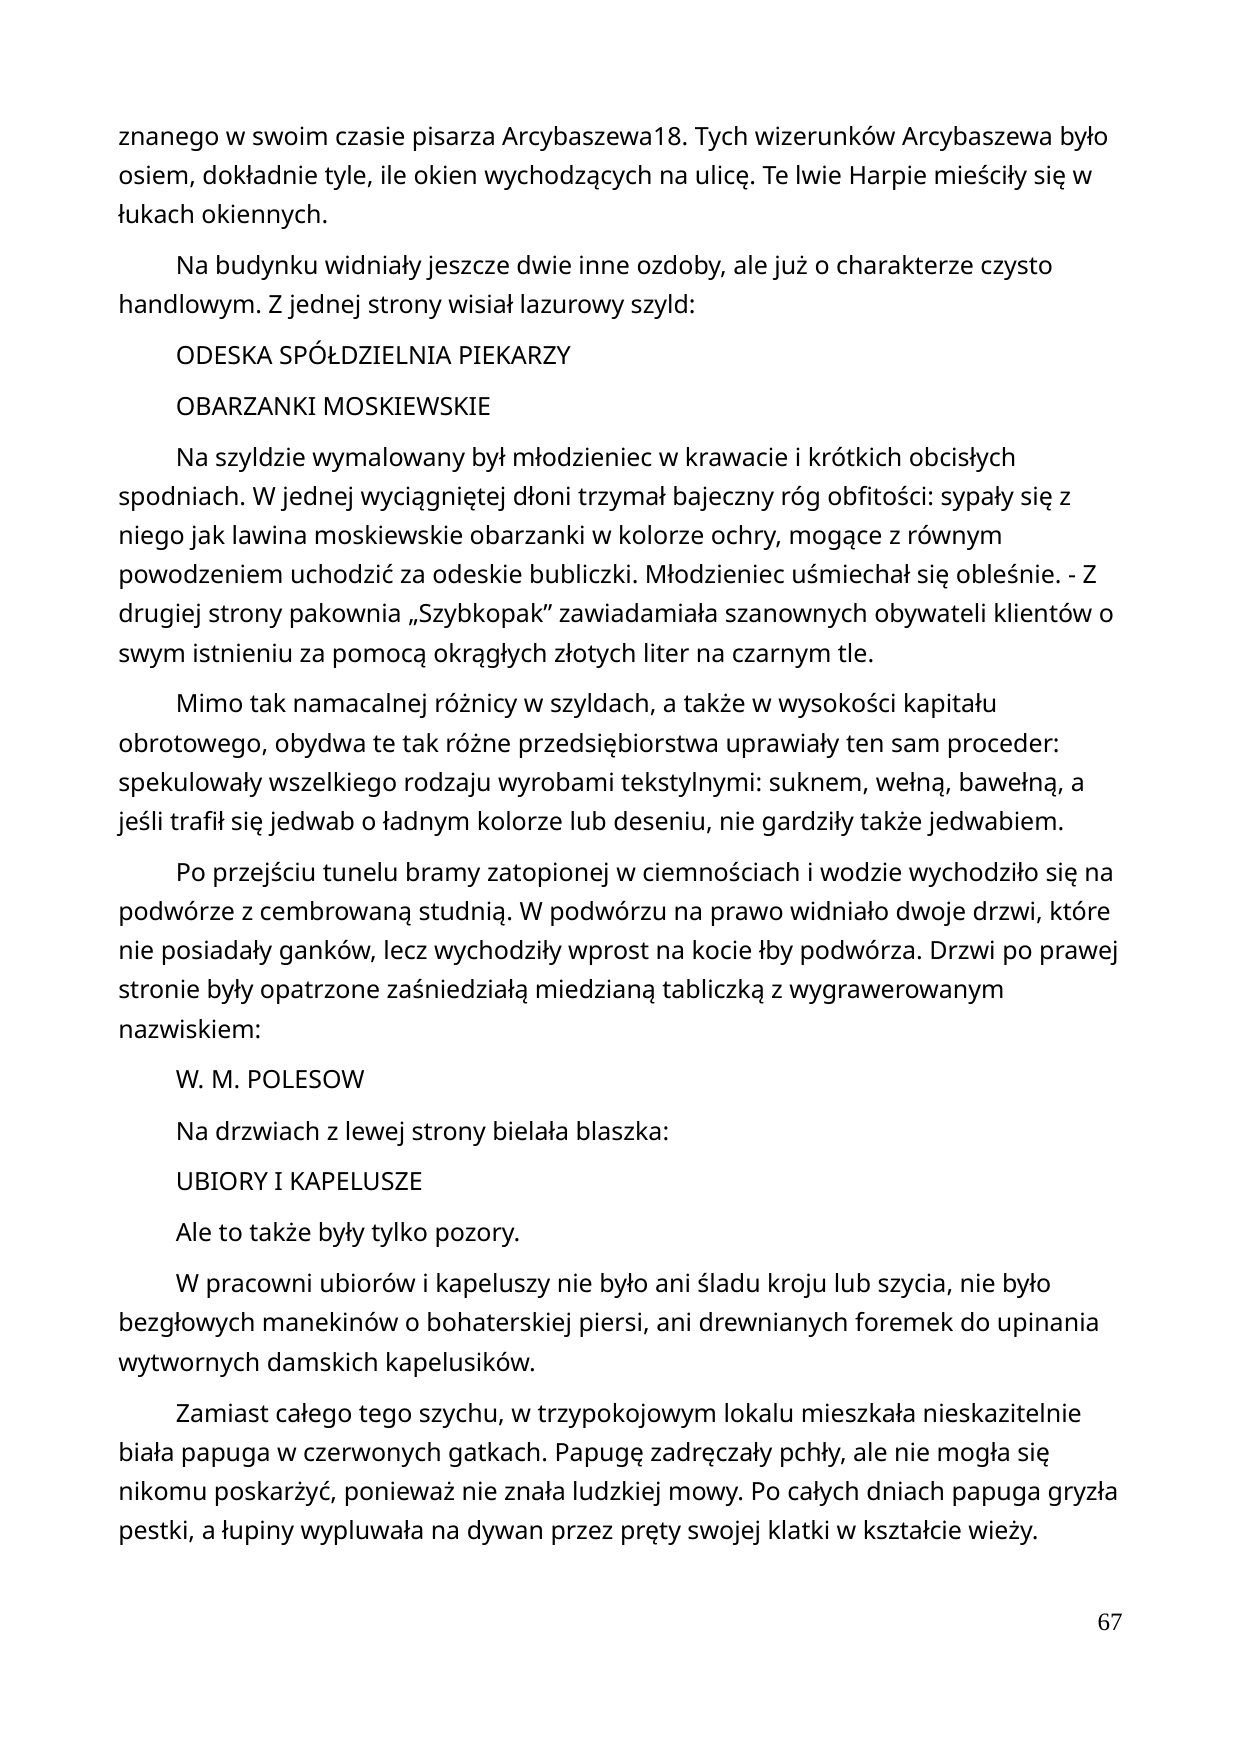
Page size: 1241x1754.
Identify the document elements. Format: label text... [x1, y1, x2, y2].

text Zamiast całego tego szychu, w trzypokojowym lokalu mieszkała nieskazitelnie biała papuga w czerwonych gatkach. Papugę zadręczały pchły, ale nie mogła się nikomu poskarżyć, ponieważ nie znała ludzkiej mowy. Po całych dniach papuga gryzła pestki, a łupiny wypluwała na dywan przez pręty swojej klatki w kształcie wieży. [118, 1395, 1122, 1547]
text UBIORY I KAPELUSZE [118, 1164, 1122, 1198]
text Mimo tak namacalnej różnicy w szyldach, a także w wysokości kapitału obrotowego, obydwa te tak różne przedsiębiorstwa uprawiały ten sam proceder: spekulowały wszelkiego rodzaju wyrobami tekstylnymi: suknem, wełną, bawełną, a jeśli trafił się jedwab o ładnym kolorze lub deseniu, nie gardziły także jedwabiem. [118, 686, 1122, 838]
text Ale to także były tylko pozory. [118, 1215, 1122, 1249]
text Na drzwiach z lewej strony bielała blaszka: [118, 1113, 1122, 1147]
text Po przejściu tunelu bramy zatopionej w ciemnościach i wodzie wychodziło się na podwórze z cembrowaną studnią. W podwórzu na prawo widniało dwoje drzwi, które nie posiadały ganków, lecz wychodziły wprost na kocie łby podwórza. Drzwi po prawej stronie były opatrzone zaśniedziałą miedzianą tabliczką z wygrawerowanym nazwiskiem: [118, 854, 1122, 1045]
text Na szyldzie wymalowany był młodzieniec w krawacie i krótkich obcisłych spodniach. W jednej wyciągniętej dłoni trzymał bajeczny róg obfitości: sypały się z niego jak lawina moskiewskie obarzanki w kolorze ochry, mogące z równym powodzeniem uchodzić za odeskie bubliczki. Młodzieniec uśmiechał się obleśnie. - Z drugiej strony pakownia „Szybkopak” zawiadamiała szanownych obywateli klientów o swym istnieniu za pomocą okrągłych złotych liter na czarnym tle. [118, 439, 1122, 669]
text W pracowni ubiorów i kapeluszy nie było ani śladu kroju lub szycia, nie było bezgłowych manekinów o bohaterskiej piersi, ani drewnianych foremek do upinania wytwornych damskich kapelusików. [118, 1266, 1122, 1378]
text OBARZANKI MOSKIEWSKIE [118, 388, 1122, 422]
text Na budynku widniały jeszcze dwie inne ozdoby, ale już o charakterze czysto handlowym. Z jednej strony wisiał lazurowy szyld: [118, 247, 1122, 321]
text ODESKA SPÓŁDZIELNIA PIEKARZY [118, 337, 1122, 372]
text znanego w swoim czasie pisarza Arcybaszewa18. Tych wizerunków Arcybaszewa było osiem, dokładnie tyle, ile okien wychodzących na ulicę. Te lwie Harpie mieściły się w łukach okiennych. [118, 118, 1122, 231]
text W. M. POLESOW [118, 1062, 1122, 1096]
